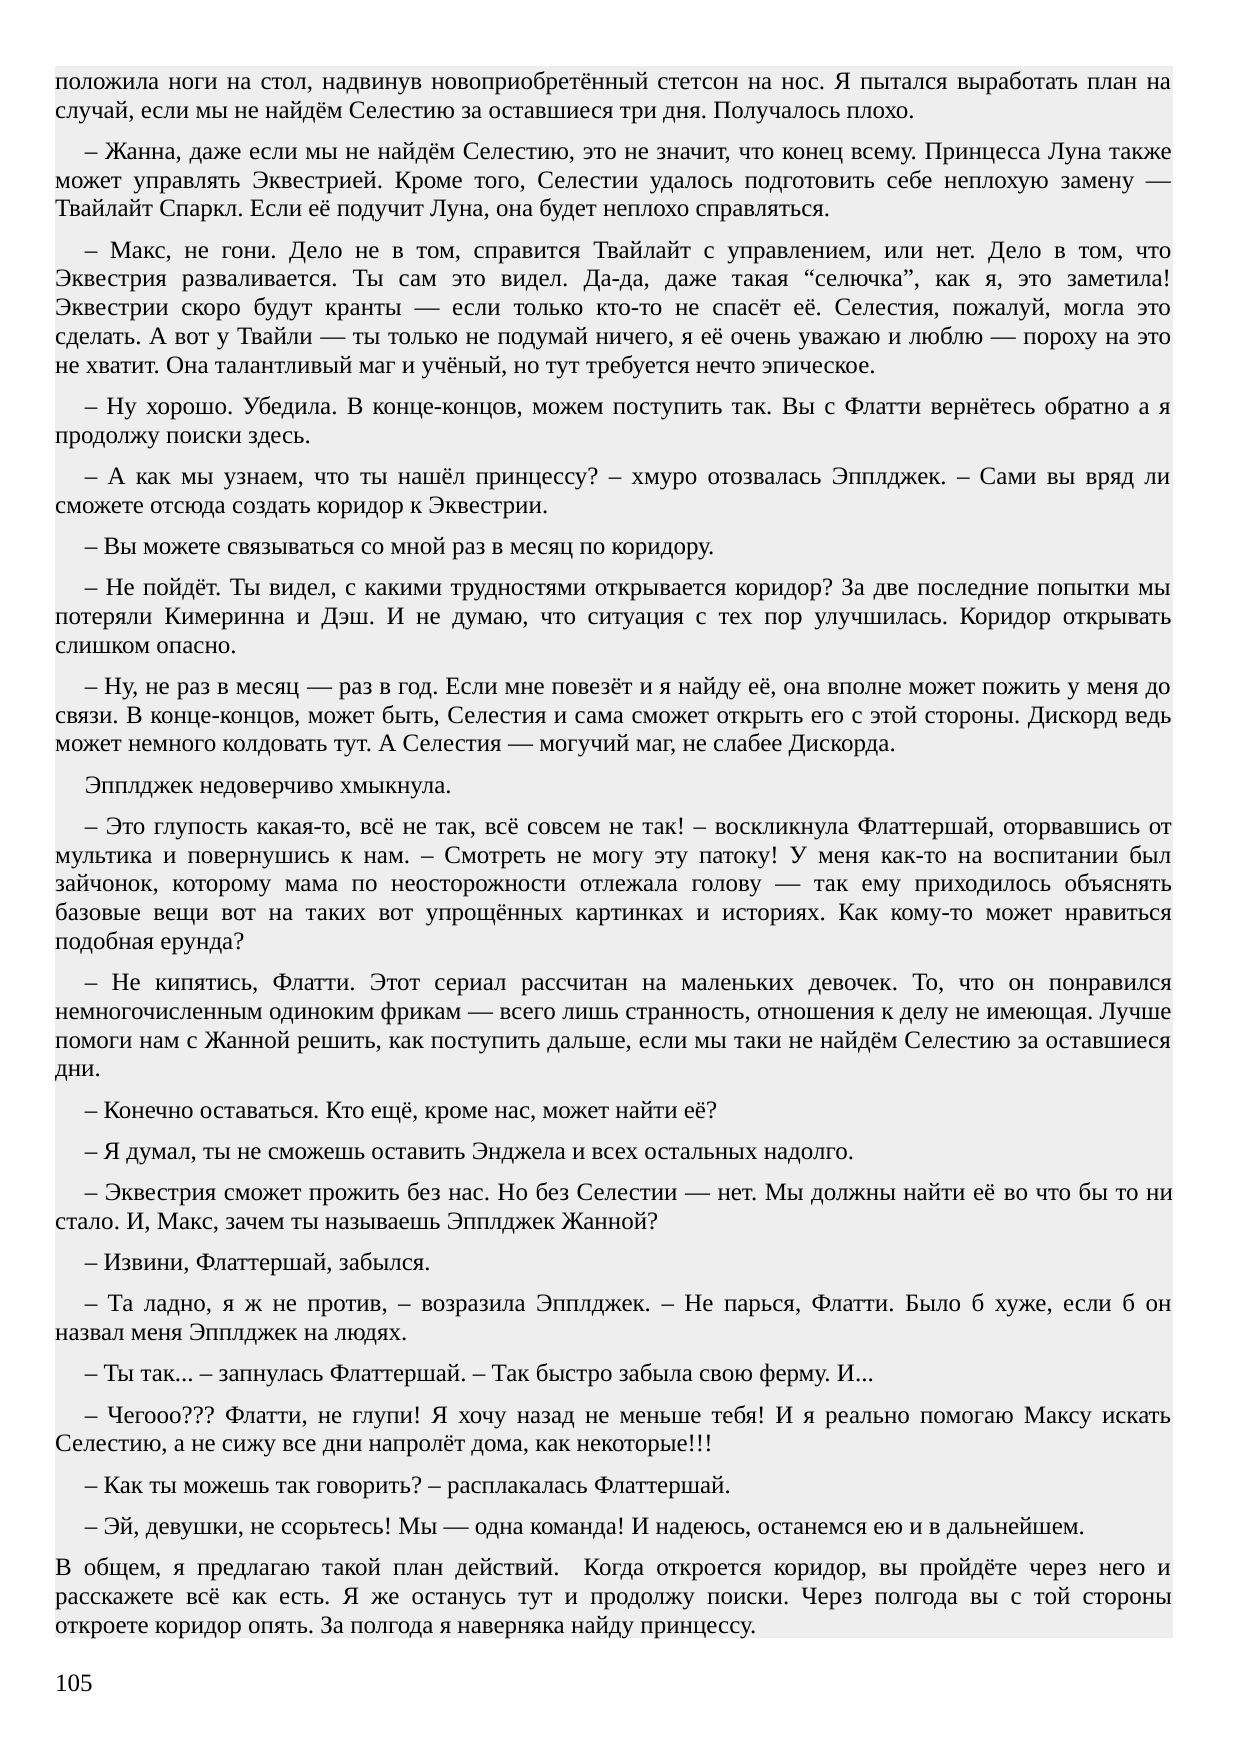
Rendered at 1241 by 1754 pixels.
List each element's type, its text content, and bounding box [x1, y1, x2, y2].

text – Это глупость какая-то, всё не так, всё совсем не так! – воскликнула Флаттершай, оторвавшись от мультика и повернушись к нам. – Смотреть не могу эту патоку! У меня как-то на воспитании был зайчонок, которому мама по неосторожности отлежала голову — так ему приходилось объяснять базовые вещи вот на таких вот упрощённых картинках и историях. Как кому-то может нравиться подобная ерунда? [55, 811, 1173, 955]
text – Ты так... – запнулась Флаттершай. – Так быстро забыла свою ферму. И... [55, 1358, 1173, 1387]
text – Не пойдёт. Ты видел, с какими трудностями открывается коридор? За две последние попытки мы потеряли Кимеринна и Дэш. И не думаю, что ситуация с тех пор улучшилась. Коридор открывать слишком опасно. [55, 572, 1173, 658]
text – Извини, Флаттершай, забылся. [55, 1247, 1173, 1276]
text – Конечно оставаться. Кто ещё, кроме нас, может найти её? [55, 1095, 1173, 1123]
text – Ну хорошо. Убедила. В конце-концов, можем поступить так. Вы с Флатти вернётесь обратно а я продолжу поиски здесь. [55, 391, 1173, 448]
text – А как мы узнаем, что ты нашёл принцессу? – хмуро отозвалась Эпплджек. – Сами вы вряд ли сможете отсюда создать коридор к Эквестрии. [55, 461, 1173, 518]
text положила ноги на стол, надвинув новоприобретённый стетсон на нос. Я пытался выработать план на случай, если мы не найдём Селестию за оставшиеся три дня. Получалось плохо. [55, 66, 1173, 123]
text – Как ты можешь так говорить? – расплакалась Флаттершай. [55, 1470, 1173, 1498]
text – Эквестрия сможет прожить без нас. Но без Селестии — нет. Мы должны найти её во что бы то ни стало. И, Макс, зачем ты называешь Эпплджек Жанной? [55, 1177, 1173, 1235]
text Эпплджек недоверчиво хмыкнула. [55, 770, 1173, 798]
text – Чегооо??? Флатти, не глупи! Я хочу назад не меньше тебя! И я реально помогаю Максу искать Селестию, а не сижу все дни напролёт дома, как некоторые!!! [55, 1400, 1173, 1457]
text – Ну, не раз в месяц — раз в год. Если мне повезёт и я найду её, она вполне может пожить у меня до связи. В конце-концов, может быть, Селестия и сама сможет открыть его с этой стороны. Дискорд ведь может немного колдовать тут. А Селестия — могучий маг, не слабее Дискорда. [55, 671, 1173, 757]
list В общем, я предлагаю такой план действий. Когда откроется коридор, вы пройдёте через него и расскажете всё как есть. Я же останусь тут и продолжу поиски. Через полгода вы с той стороны откроете коридор опять. За полгода я наверняка найду принцессу. [55, 1552, 1173, 1638]
text – Не кипятись, Флатти. Этот сериал рассчитан на маленьких девочек. То, что он понравился немногочисленным одиноким фрикам — всего лишь странность, отношения к делу не имеющая. Лучше помоги нам с Жанной решить, как поступить дальше, если мы таки не найдём Селестию за оставшиеся дни. [55, 967, 1173, 1082]
text – Та ладно, я ж не против, – возразила Эпплджек. – Не парься, Флатти. Было б хуже, если б он назвал меня Эпплджек на людях. [55, 1288, 1173, 1346]
text – Я думал, ты не сможешь оставить Энджела и всех остальных надолго. [55, 1136, 1173, 1165]
text – Макс, не гони. Дело не в том, справится Твайлайт с управлением, или нет. Дело в том, что Эквестрия разваливается. Ты сам это видел. Да-да, даже такая “селючка”, как я, это заметила! Эквестрии скоро будут кранты — если только кто-то не спасёт её. Селестия, пожалуй, могла это сделать. А вот у Твайли — ты только не подумай ничего, я её очень уважаю и люблю — пороху на это не хватит. Она талантливый маг и учёный, но тут требуется нечто эпическое. [55, 235, 1173, 378]
text – Вы можете связываться со мной раз в месяц по коридору. [55, 531, 1173, 560]
text – Эй, девушки, не ссорьтесь! Мы — одна команда! И надеюсь, останемся ею и в дальнейшем. [55, 1511, 1173, 1540]
text – Жанна, даже если мы не найдём Селестию, это не значит, что конец всему. Принцесса Луна также может управлять Эквестрией. Кроме того, Селестии удалось подготовить себе неплохую замену — Твайлайт Спаркл. Если её подучит Луна, она будет неплохо справляться. [55, 136, 1173, 222]
